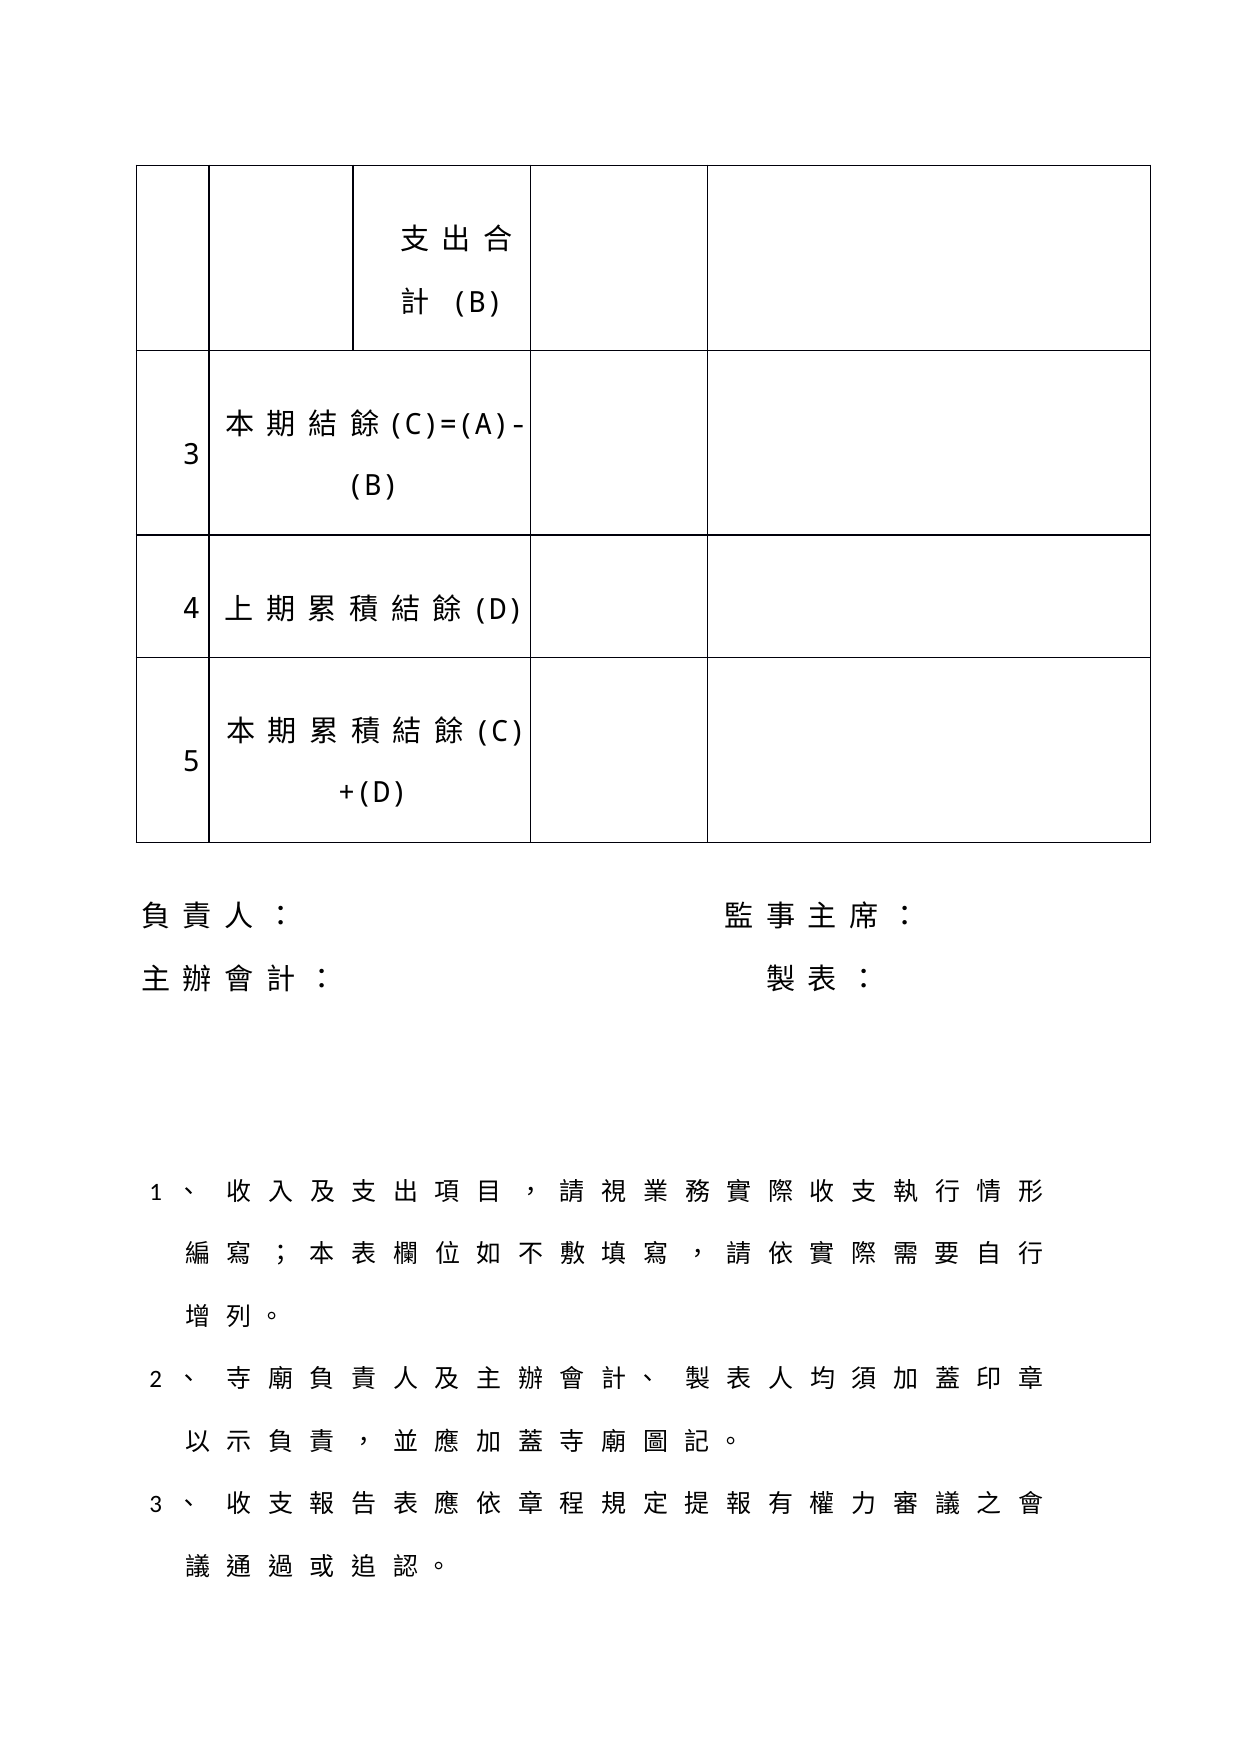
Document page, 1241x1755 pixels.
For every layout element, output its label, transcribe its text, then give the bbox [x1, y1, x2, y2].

table_cell [531, 536, 707, 657]
table_cell [708, 536, 1150, 657]
text 3、收支報告表應依章程規定提報有權力審議之會議通過或追認。 [135, 1460, 1051, 1585]
table_cell 3 [137, 351, 208, 534]
text 2、寺廟負責人及主辦會計、製表人均須加蓋印章以示負責，並應加蓋寺廟圖記。 [135, 1335, 1051, 1460]
table_cell [210, 166, 352, 349]
table_cell 本期累積結餘(C)+(D) [210, 658, 530, 842]
table_cell [708, 166, 1150, 349]
table_cell 支出合計(B) [354, 166, 530, 349]
table_cell [708, 351, 1150, 534]
text 負責人： 監事主席： 主辦會計： 製表： [135, 872, 1051, 997]
table_cell [708, 658, 1150, 842]
table_cell 4 [137, 536, 208, 657]
table_cell 上期累積結餘(D) [210, 536, 530, 657]
table_cell [531, 166, 707, 349]
table_cell [531, 351, 707, 534]
table_cell 5 [137, 658, 208, 842]
table_cell 本期結餘(C)=(A)-(B) [210, 351, 530, 534]
table_cell [137, 166, 208, 349]
text 1、收入及支出項目，請視業務實際收支執行情形編寫；本表欄位如不敷填寫，請依實際需要自行增列。 [135, 1147, 1051, 1335]
table_cell [531, 658, 707, 842]
